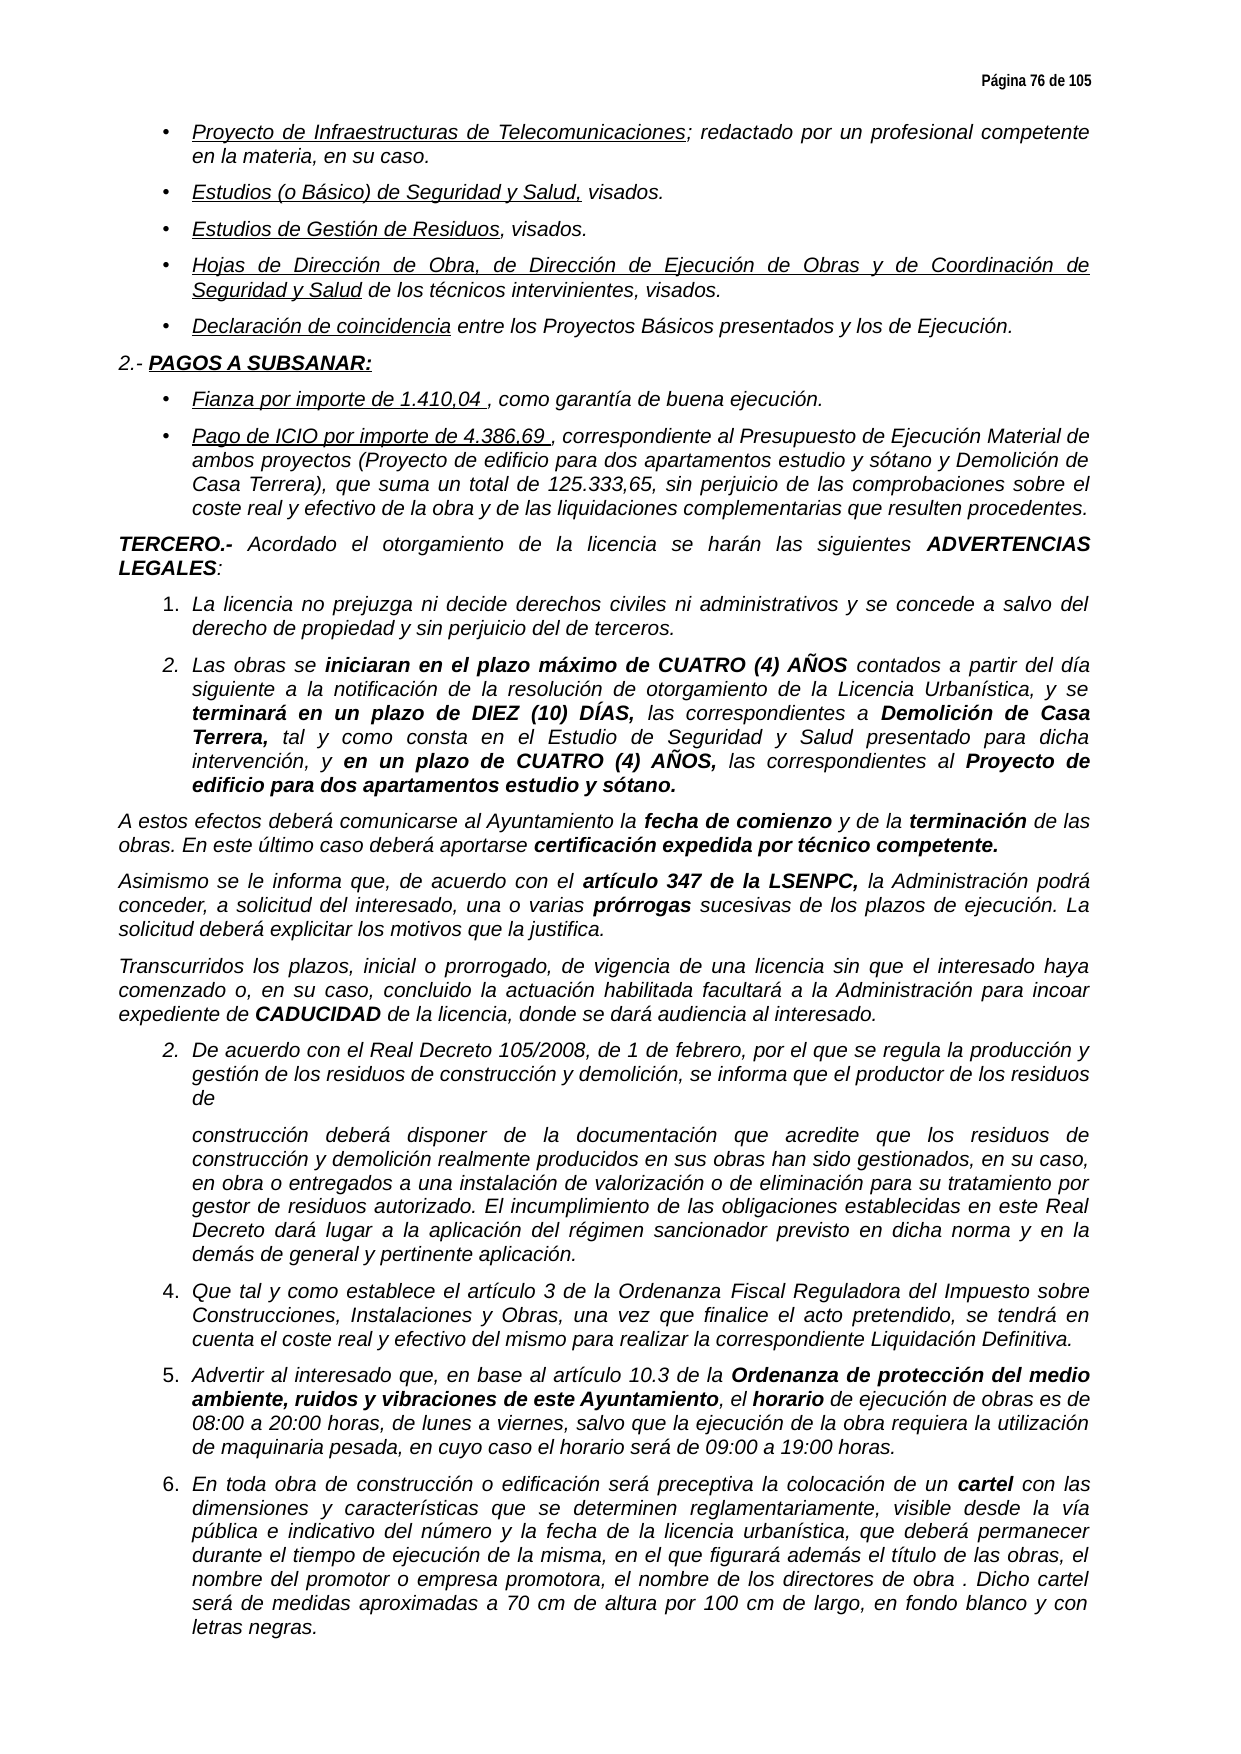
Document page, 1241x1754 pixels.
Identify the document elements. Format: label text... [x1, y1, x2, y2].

list Las obras se iniciaran en el plazo máximo de CUATRO (4) AÑOS contados a partir del día siguiente a la notificación de la resolución de otorgamiento de la Licencia Urbanística, y se terminará en un plazo de DIEZ (10) DÍAS, las correspondientes a Demolición de Casa Terrera, tal y como consta en el Estudio de Seguridad y Salud presentado para dicha intervención, y en un plazo de CUATRO (4) AÑOS, las correspondientes al Proyecto de edificio para dos apartamentos estudio y sótano. [162, 653, 1092, 796]
text A estos efectos deberá comunicarse al Ayuntamiento la fecha de comienzo y de la terminación de las obras. En este último caso deberá aportarse certificación expedida por técnico competente. [118, 809, 1092, 857]
list Que tal y como establece el artículo 3 de la Ordenanza Fiscal Reguladora del Impuesto sobre Construcciones, Instalaciones y Obras, una vez que finalice el acto pretendido, se tendrá en cuenta el coste real y efectivo del mismo para realizar la correspondiente Liquidación Definitiva. [162, 1279, 1092, 1351]
list La licencia no prejuzga ni decide derechos civiles ni administrativos y se concede a salvo del derecho de propiedad y sin perjuicio del de terceros. [162, 592, 1092, 640]
list Estudios (o Básico) de Seguridad y Salud, visados. [162, 180, 1092, 204]
text Transcurridos los plazos, inicial o prorrogado, de vigencia de una licencia sin que el interesado haya comenzado o, en su caso, concluido la actuación habilitada facultará a la Administración para incoar expediente de CADUCIDAD de la licencia, donde se dará audiencia al interesado. [118, 954, 1092, 1026]
list Advertir al interesado que, en base al artículo 10.3 de la Ordenanza de protección del medio ambiente, ruidos y vibraciones de este Ayuntamiento, el horario de ejecución de obras es de 08:00 a 20:00 horas, de lunes a viernes, salvo que la ejecución de la obra requiera la utilización de maquinaria pesada, en cuyo caso el horario será de 09:00 a 19:00 horas. [162, 1363, 1092, 1459]
text Asimismo se le informa que, de acuerdo con el artículo 347 de la LSENPC, la Administración podrá conceder, a solicitud del interesado, una o varias prórrogas sucesivas de los plazos de ejecución. La solicitud deberá explicitar los motivos que la justifica. [118, 869, 1092, 941]
list Hojas de Dirección de Obra, de Dirección de Ejecución de Obras y de Coordinación de Seguridad y Salud de los técnicos intervinientes, visados. [162, 253, 1092, 301]
list En toda obra de construcción o edificación será preceptiva la colocación de un cartel con las dimensiones y características que se determinen reglamentariamente, visible desde la vía pública e indicativo del número y la fecha de la licencia urbanística, que deberá permanecer durante el tiempo de ejecución de la misma, en el que figurará además el título de las obras, el nombre del promotor o empresa promotora, el nombre de los directores de obra . Dicho cartel será de medidas aproximadas a 70 cm de altura por 100 cm de largo, en fondo blanco y con letras negras. [162, 1471, 1092, 1639]
text TERCERO.- Acordado el otorgamiento de la licencia se harán las siguientes ADVERTENCIAS LEGALES: [118, 532, 1092, 580]
list Declaración de coincidencia entre los Proyectos Básicos presentados y los de Ejecución. [162, 314, 1092, 338]
list construcción deberá disponer de la documentación que acredite que los residuos de construcción y demolición realmente producidos en sus obras han sido gestionados, en su caso, en obra o entregados a una instalación de valorización o de eliminación para su tratamiento por gestor de residuos autorizado. El incumplimiento de las obligaciones establecidas en este Real Decreto dará lugar a la aplicación del régimen sancionador previsto en dicha norma y en la demás de general y pertinente aplicación. [162, 1122, 1092, 1266]
list Fianza por importe de 1.410,04 , como garantía de buena ejecución. [162, 387, 1092, 411]
list Proyecto de Infraestructuras de Telecomunicaciones; redactado por un profesional competente en la materia, en su caso. [162, 120, 1092, 168]
list Pago de ICIO por importe de 4.386,69 , correspondiente al Presupuesto de Ejecución Material de ambos proyectos (Proyecto de edificio para dos apartamentos estudio y sótano y Demolición de Casa Terrera), que suma un total de 125.333,65, sin perjuicio de las comprobaciones sobre el coste real y efectivo de la obra y de las liquidaciones complementarias que resulten procedentes. [162, 423, 1092, 519]
text 2.- PAGOS A SUBSANAR: [118, 350, 1092, 374]
list Estudios de Gestión de Residuos, visados. [162, 217, 1092, 241]
list De acuerdo con el Real Decreto 105/2008, de 1 de febrero, por el que se regula la producción y gestión de los residuos de construcción y demolición, se informa que el productor de los residuos de [162, 1038, 1092, 1110]
